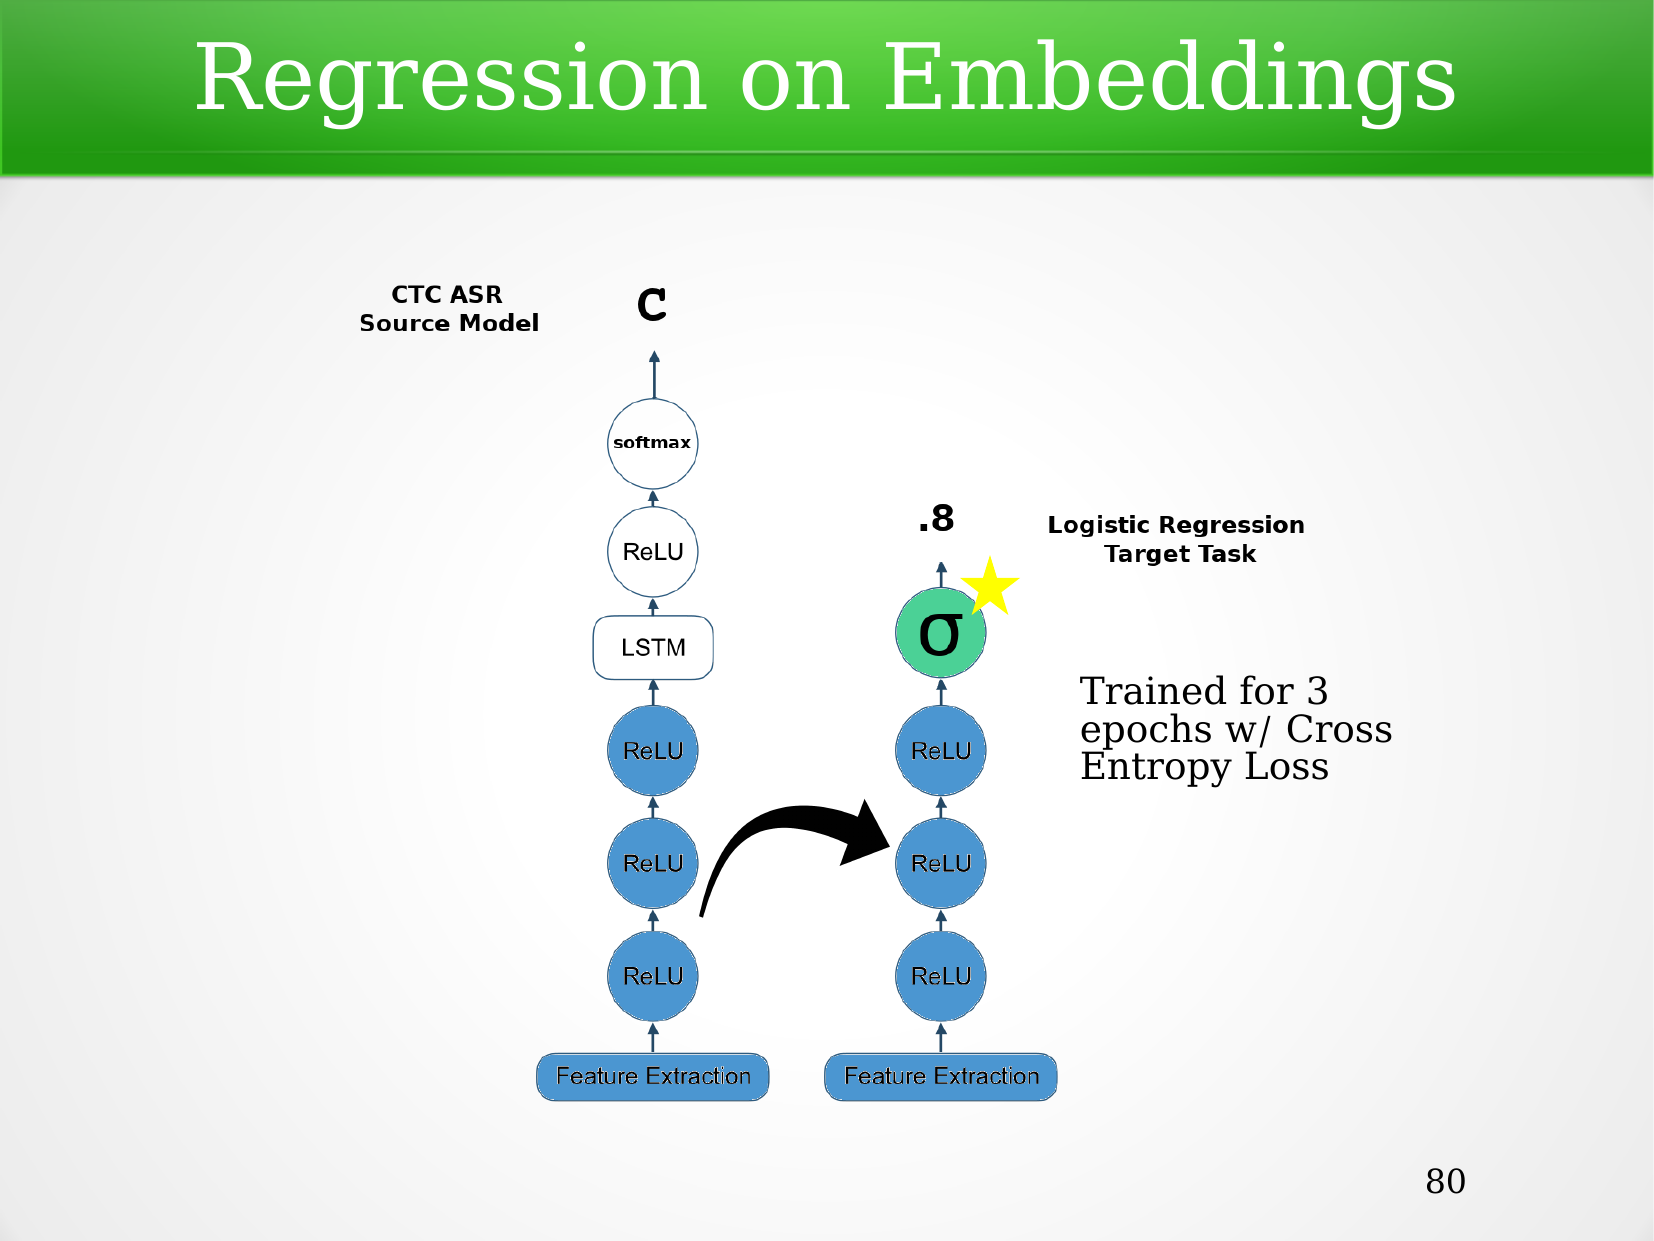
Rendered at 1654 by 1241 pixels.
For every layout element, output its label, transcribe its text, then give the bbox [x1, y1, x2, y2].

text_box Trained for 3 epochs w/ Cross Entropy Loss [1065, 667, 1486, 946]
picture [0, 0, 1654, 1241]
text_box [960, 555, 1021, 616]
title Regression on Embeddings [82, 11, 1571, 154]
